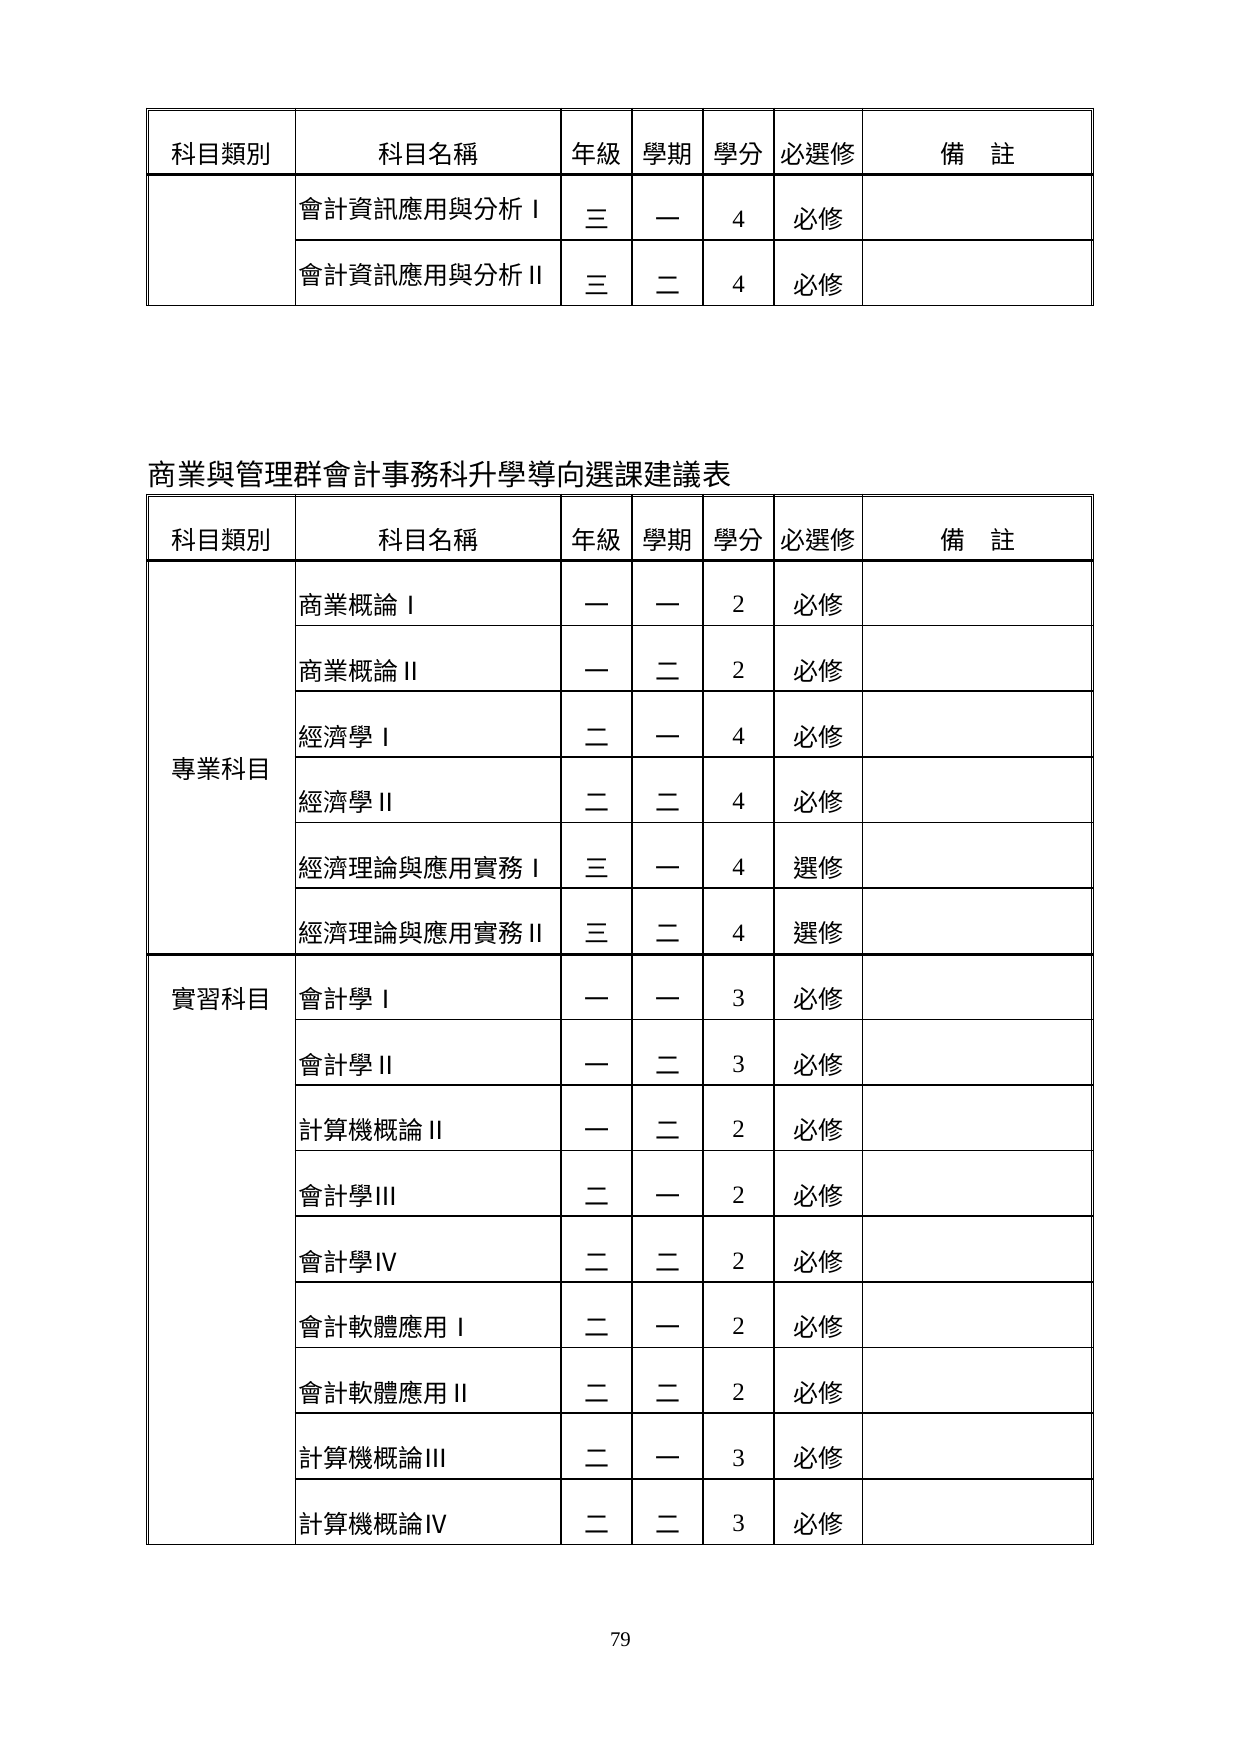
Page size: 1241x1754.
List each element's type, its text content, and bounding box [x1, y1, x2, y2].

table_header 科目名稱 [296, 497, 560, 559]
table_cell 2 [704, 1151, 773, 1215]
table_cell 計算機概論Ⅱ [296, 1086, 560, 1150]
table_cell 一 [562, 1086, 631, 1150]
table_cell 會計軟體應用Ⅰ [296, 1283, 560, 1347]
table_cell 經濟學Ⅱ [296, 758, 560, 822]
table_cell [863, 241, 1091, 304]
table_cell 二 [633, 889, 702, 953]
table_cell 一 [633, 1151, 702, 1215]
table_cell [863, 176, 1091, 239]
table_cell 一 [562, 626, 631, 690]
table_cell [863, 1348, 1091, 1412]
table_cell 4 [704, 176, 773, 239]
table_cell 2 [704, 1283, 773, 1347]
table_cell 必修 [775, 692, 862, 756]
table_cell 必修 [775, 1086, 862, 1150]
table_cell 2 [704, 562, 773, 625]
table_cell 必修 [775, 1217, 862, 1281]
table_cell 三 [562, 176, 631, 239]
table_cell 必修 [775, 241, 862, 304]
table_header 學期 [633, 497, 702, 559]
table_cell 必修 [775, 1480, 862, 1543]
table_header 備 註 [863, 497, 1091, 559]
table_cell 商業概論Ⅱ [296, 626, 560, 690]
table_cell 2 [704, 1348, 773, 1412]
table_cell 必修 [775, 1348, 862, 1412]
table_cell 二 [633, 241, 702, 304]
table_cell 3 [704, 1480, 773, 1543]
table_header 學期 [633, 111, 702, 173]
table_cell 會計學Ⅱ [296, 1020, 560, 1084]
table_cell [863, 692, 1091, 756]
table_cell 一 [633, 692, 702, 756]
table_cell 3 [704, 1414, 773, 1478]
table_cell 3 [704, 956, 773, 1018]
table_header 學分 [704, 497, 773, 559]
table_cell 必修 [775, 1020, 862, 1084]
table_header 必選修 [775, 111, 862, 173]
table_header 年級 [562, 111, 631, 173]
table_cell 二 [562, 1348, 631, 1412]
table_cell 一 [633, 562, 702, 625]
table_cell 4 [704, 692, 773, 756]
table_cell 一 [633, 1414, 702, 1478]
text 商業與管理群會計事務科升學導向選課建議表 [148, 431, 1092, 493]
table_cell 4 [704, 241, 773, 304]
table_cell 會計資訊應用與分析Ⅱ [296, 241, 560, 304]
table_cell 二 [633, 1086, 702, 1150]
table_cell 二 [562, 1414, 631, 1478]
table_cell [863, 1217, 1091, 1281]
table_cell 二 [562, 1151, 631, 1215]
table_cell 二 [633, 1020, 702, 1084]
table_cell 經濟理論與應用實務Ⅰ [296, 823, 560, 887]
table_cell 2 [704, 626, 773, 690]
table_cell 必修 [775, 956, 862, 1018]
table_cell [863, 626, 1091, 690]
table_cell [863, 1151, 1091, 1215]
table_cell 必修 [775, 626, 862, 690]
table_cell [863, 1414, 1091, 1478]
table_cell 商業概論Ⅰ [296, 562, 560, 625]
table_cell 一 [562, 956, 631, 1018]
table_cell 會計學Ⅰ [296, 956, 560, 1018]
table_cell 會計資訊應用與分析Ⅰ [296, 176, 560, 239]
table_cell 一 [633, 176, 702, 239]
table_cell 二 [562, 1480, 631, 1543]
table_cell 一 [562, 562, 631, 625]
table_header 科目類別 [149, 497, 295, 559]
table_cell 經濟學Ⅰ [296, 692, 560, 756]
table_cell 必修 [775, 1414, 862, 1478]
table_cell 一 [633, 956, 702, 1018]
table_cell 二 [633, 758, 702, 822]
table_cell 4 [704, 758, 773, 822]
table_cell 選修 [775, 823, 862, 887]
table_cell 會計學Ⅳ [296, 1217, 560, 1281]
table_cell 必修 [775, 1151, 862, 1215]
table_cell 2 [704, 1217, 773, 1281]
table_cell 一 [633, 1283, 702, 1347]
table_header 必選修 [775, 497, 862, 559]
table_cell [863, 823, 1091, 887]
table_cell 4 [704, 823, 773, 887]
table_cell 3 [704, 1020, 773, 1084]
table_cell 二 [633, 626, 702, 690]
table_cell 三 [562, 823, 631, 887]
table_cell 二 [562, 1283, 631, 1347]
table_cell 會計學Ⅲ [296, 1151, 560, 1215]
table_cell 計算機概論Ⅲ [296, 1414, 560, 1478]
table_cell 4 [704, 889, 773, 953]
table_cell 二 [633, 1217, 702, 1281]
table_cell 二 [562, 758, 631, 822]
table_cell [863, 758, 1091, 822]
table_cell [863, 562, 1091, 625]
table_cell 三 [562, 241, 631, 304]
table_cell [863, 956, 1091, 1018]
table_cell [863, 1283, 1091, 1347]
table_header 備 註 [863, 111, 1091, 173]
table_header 年級 [562, 497, 631, 559]
table_header 科目名稱 [296, 111, 560, 173]
table_cell 必修 [775, 1283, 862, 1347]
table_cell 二 [562, 692, 631, 756]
table_cell [149, 176, 295, 304]
table_cell 選修 [775, 889, 862, 953]
table_cell [863, 1086, 1091, 1150]
table_cell 計算機概論Ⅳ [296, 1480, 560, 1543]
table_header 科目類別 [149, 111, 295, 173]
table_cell 二 [562, 1217, 631, 1281]
table_cell [863, 1480, 1091, 1543]
table_cell 一 [562, 1020, 631, 1084]
table_cell 必修 [775, 562, 862, 625]
table_cell 2 [704, 1086, 773, 1150]
table_cell 二 [633, 1480, 702, 1543]
table_cell 一 [633, 823, 702, 887]
table_cell 實習科目 [149, 956, 295, 1543]
table_cell 經濟理論與應用實務Ⅱ [296, 889, 560, 953]
table_cell 必修 [775, 176, 862, 239]
table_cell 專業科目 [149, 562, 295, 953]
table_cell 二 [633, 1348, 702, 1412]
table_cell 三 [562, 889, 631, 953]
table_cell [863, 1020, 1091, 1084]
table_header 學分 [704, 111, 773, 173]
table_cell [863, 889, 1091, 953]
table_cell 必修 [775, 758, 862, 822]
table_cell 會計軟體應用Ⅱ [296, 1348, 560, 1412]
